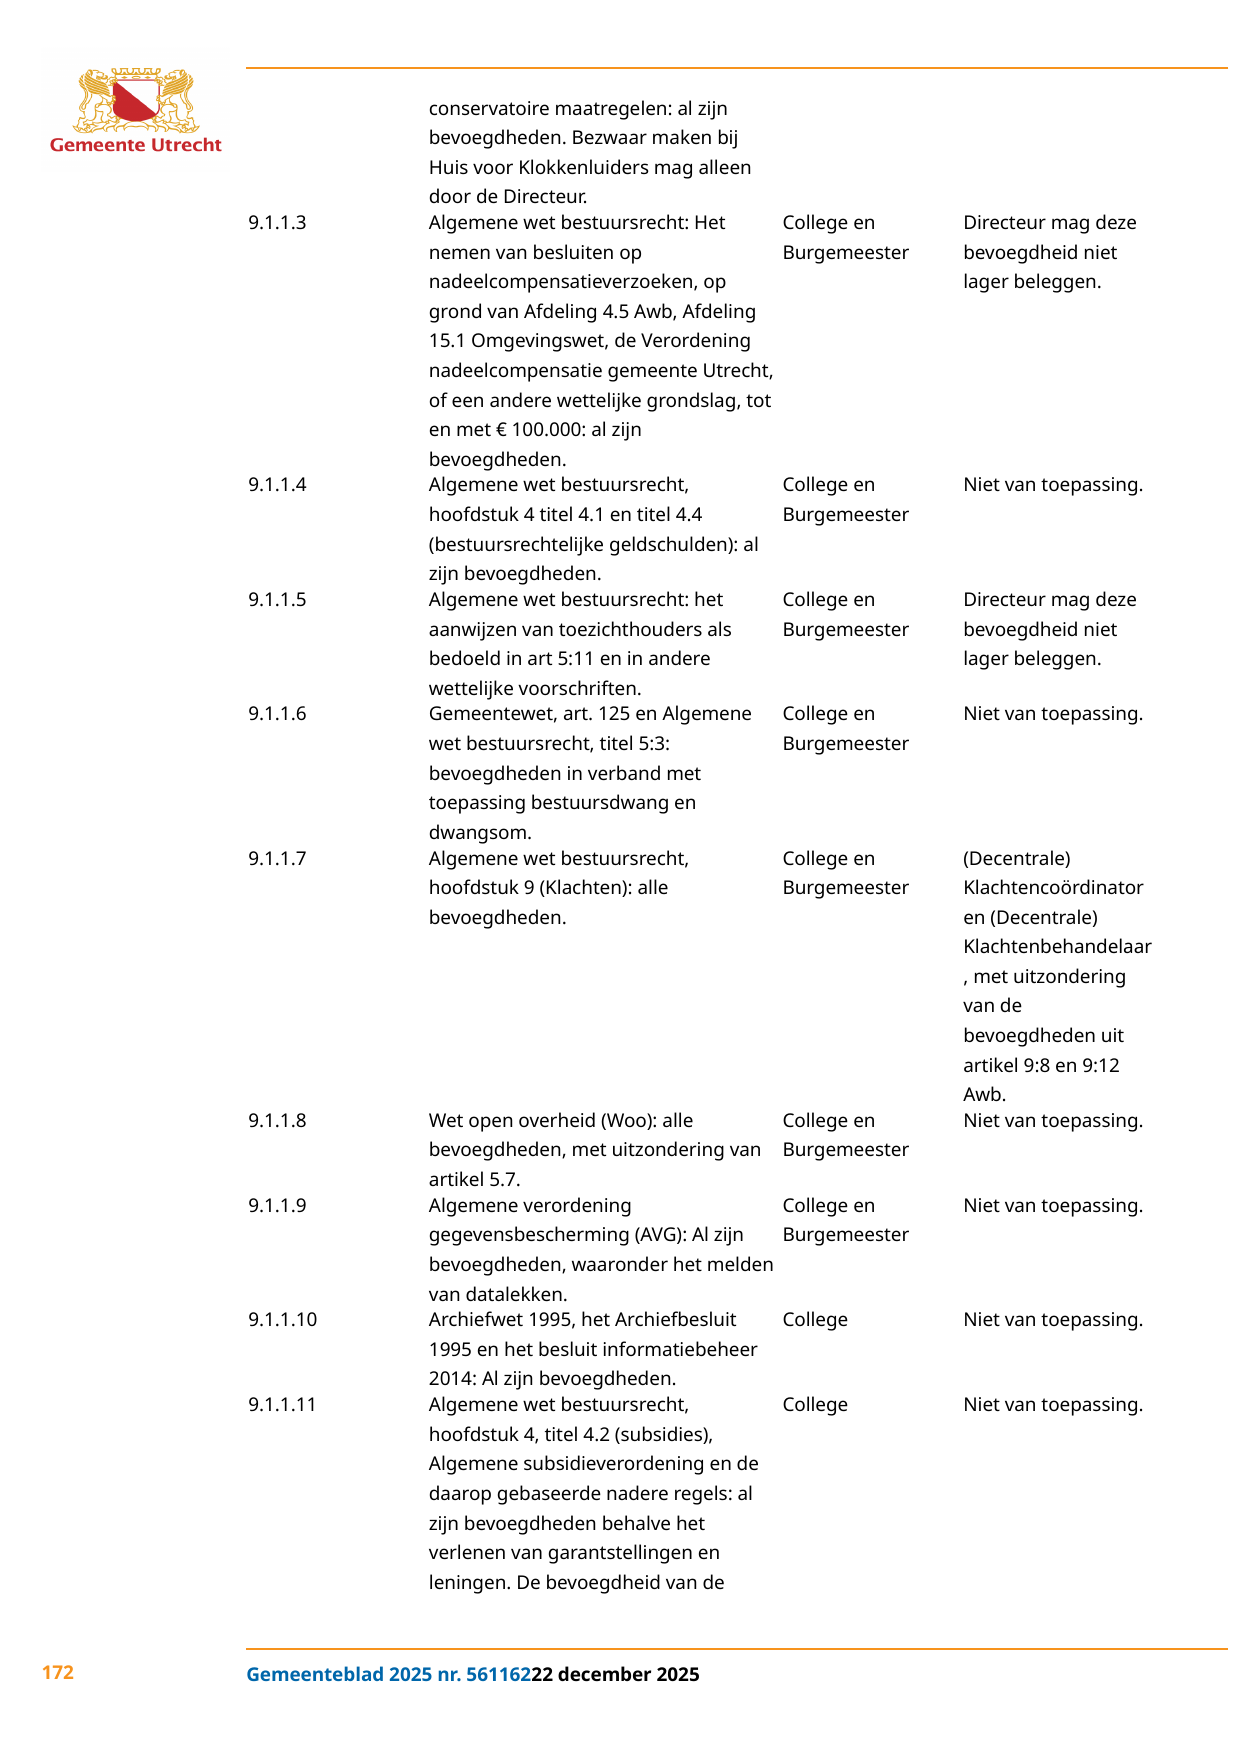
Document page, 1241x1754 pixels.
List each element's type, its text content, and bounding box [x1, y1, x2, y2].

table_cell Niet van toepassing. [963, 472, 1152, 586]
table_cell 9.1.1.11 [248, 1391, 429, 1594]
table_cell 9.1.1.6 [248, 701, 429, 845]
table_cell Algemene wet bestuursrecht, hoofdstuk 4, titel 4.2 (subsidies), Algemene subsidieverordening en de daarop gebaseerde nadere regels: al zijn bevoegdheden behalve het verlenen van garantstellingen en leningen. De bevoegdheid van de [429, 1391, 782, 1594]
table_cell Algemene wet bestuursrecht: Het nemen van besluiten op nadeelcompensatieverzoeken, op grond van Afdeling 4.5 Awb, Afdeling 15.1 Omgevingswet, de Verordening nadeelcompensatie gemeente Utrecht, of een andere wettelijke grondslag, tot en met € 100.000: al zijn bevoegdheden. [429, 209, 782, 472]
table_cell College en Burgemeester [782, 845, 963, 1107]
table_cell [248, 95, 429, 209]
table_cell conservatoire maatregelen: al zijn bevoegdheden. Bezwaar maken bij Huis voor Klokkenluiders mag alleen door de Directeur. [429, 95, 782, 209]
table_cell Wet open overheid (Woo): alle bevoegdheden, met uitzondering van artikel 5.7. [429, 1107, 782, 1192]
table_cell College [782, 1306, 963, 1391]
table_cell 9.1.1.10 [248, 1306, 429, 1391]
table_cell College en Burgemeester [782, 586, 963, 701]
table_cell 9.1.1.3 [248, 209, 429, 472]
table_cell Archiefwet 1995, het Archiefbesluit 1995 en het besluit informatiebeheer 2014: Al zijn bevoegdheden. [429, 1306, 782, 1391]
table_cell Algemene wet bestuursrecht: het aanwijzen van toezichthouders als bedoeld in art 5:11 en in andere wettelijke voorschriften. [429, 586, 782, 701]
table_cell Gemeentewet, art. 125 en Algemene wet bestuursrecht, titel 5:3: bevoegdheden in verband met toepassing bestuursdwang en dwangsom. [429, 701, 782, 845]
table_cell College en Burgemeester [782, 1107, 963, 1192]
table_cell Niet van toepassing. [963, 701, 1152, 845]
table_cell [963, 95, 1152, 209]
table_cell College en Burgemeester [782, 472, 963, 586]
table_cell College en Burgemeester [782, 209, 963, 472]
table_cell Niet van toepassing. [963, 1192, 1152, 1306]
table_cell Niet van toepassing. [963, 1306, 1152, 1391]
table_cell College [782, 1391, 963, 1594]
table_cell College en Burgemeester [782, 1192, 963, 1306]
table_cell 9.1.1.5 [248, 586, 429, 701]
table_cell 9.1.1.8 [248, 1107, 429, 1192]
table_cell Algemene wet bestuursrecht, hoofdstuk 4 titel 4.1 en titel 4.4 (bestuursrechtelijke geldschulden): al zijn bevoegdheden. [429, 472, 782, 586]
table_cell College en Burgemeester [782, 701, 963, 845]
table_cell Algemene wet bestuursrecht, hoofdstuk 9 (Klachten): alle bevoegdheden. [429, 845, 782, 1107]
table_cell Niet van toepassing. [963, 1107, 1152, 1192]
table_cell 9.1.1.9 [248, 1192, 429, 1306]
table_cell Directeur mag deze bevoegdheid niet lager beleggen. [963, 209, 1152, 472]
table_cell 9.1.1.4 [248, 472, 429, 586]
table_cell [782, 95, 963, 209]
table_cell Niet van toepassing. [963, 1391, 1152, 1594]
table_cell 9.1.1.7 [248, 845, 429, 1107]
table_cell Algemene verordening gegevensbescherming (AVG): Al zijn bevoegdheden, waaronder het melden van datalekken. [429, 1192, 782, 1306]
picture [41, 47, 231, 172]
table_cell (Decentrale) Klachtencoördinator en (Decentrale) Klachtenbehandelaar, met uitzondering van de bevoegdheden uit artikel 9:8 en 9:12 Awb. [963, 845, 1152, 1107]
table_cell Directeur mag deze bevoegdheid niet lager beleggen. [963, 586, 1152, 701]
